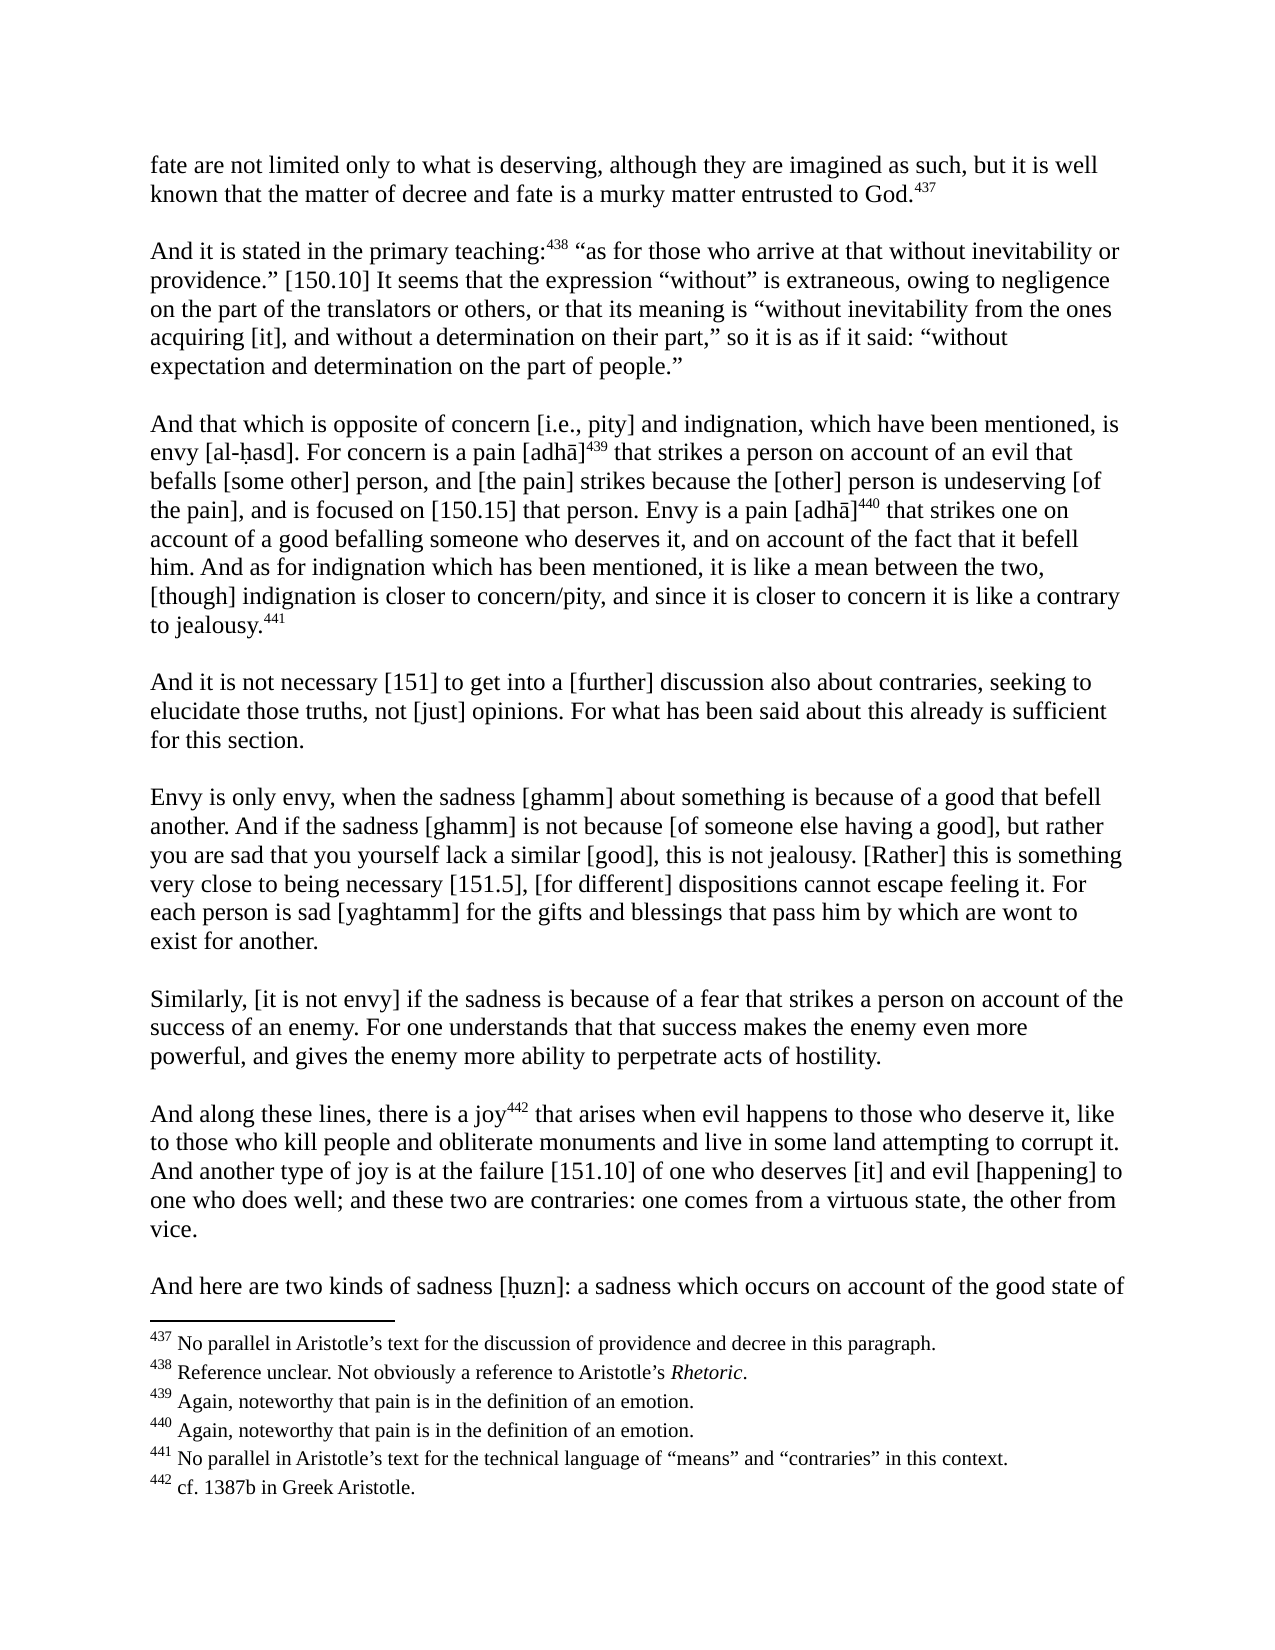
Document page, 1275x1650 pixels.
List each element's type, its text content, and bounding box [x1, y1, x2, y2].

text Similarly, [it is not envy] if the sadness is because of a fear that strikes a person on account of the success of an enemy. For one understands that that success makes the enemy even more powerful, and gives the enemy more ability to perpetrate acts of hostility. [150, 984, 1125, 1070]
text And it is not necessary [151] to get into a [further] discussion also about contraries, seeking to elucidate those truths, not [just] opinions. For what has been said about this already is sufficient for this section. [150, 667, 1125, 754]
text Envy is only envy, when the sadness [ghamm] about something is because of a good that befell another. And if the sadness [ghamm] is not because [of someone else having a good], but rather you are sad that you yourself lack a similar [good], this is not jealousy. [Rather] this is something very close to being necessary [151.5], [for different] dispositions cannot escape feeling it. For each person is sad [yaghtamm] for the gifts and blessings that pass him by which are wont to exist for another. [150, 782, 1125, 955]
text No parallel in Aristotle’s text for the discussion of providence and decree in this paragraph. [150, 1327, 1125, 1356]
text Again, noteworthy that pain is in the definition of an emotion. [150, 1414, 1125, 1442]
text Again, noteworthy that pain is in the definition of an emotion. [150, 1385, 1125, 1414]
text And along these lines, there is a joy that arises when evil happens to those who deserve it, like to those who kill people and obliterate monuments and live in some land attempting to corrupt it. And another type of joy is at the failure [151.10] of one who deserves [it] and evil [happening] to one who does well; and these two are contraries: one comes from a virtuous state, the other from vice. [150, 1099, 1125, 1242]
text And it is stated in the primary teaching: “as for those who arrive at that without inevitability or providence.” [150.10] It seems that the expression “without” is extraneous, owing to negligence on the part of the translators or others, or that its meaning is “without inevitability from the ones acquiring [it], and without a determination on their part,” so it is as if it said: “without expectation and determination on the part of people.” [150, 236, 1125, 380]
text fate are not limited only to what is deserving, although they are imagined as such, but it is well known that the matter of decree and fate is a murky matter entrusted to God. [150, 150, 1125, 207]
text And that which is opposite of concern [i.e., pity] and indignation, which have been mentioned, is envy [al-ḥasd]. For concern is a pain [adhā] that strikes a person on account of an evil that befalls [some other] person, and [the pain] strikes because the [other] person is undeserving [of the pain], and is focused on [150.15] that person. Envy is a pain [adhā] that strikes one on account of a good befalling someone who deserves it, and on account of the fact that it befell him. And as for indignation which has been mentioned, it is like a mean between the two, [though] indignation is closer to concern/pity, and since it is closer to concern it is like a contrary to jealousy. [150, 409, 1125, 639]
text Reference unclear. Not obviously a reference to Aristotle’s Rhetoric. [150, 1356, 1125, 1385]
text cf. 1387b in Greek Aristotle. [150, 1471, 1125, 1500]
text And here are two kinds of sadness [ḥuzn]: a sadness which occurs on account of the good state of [150, 1271, 1125, 1300]
text No parallel in Aristotle’s text for the technical language of “means” and “contraries” in this context. [150, 1442, 1125, 1471]
